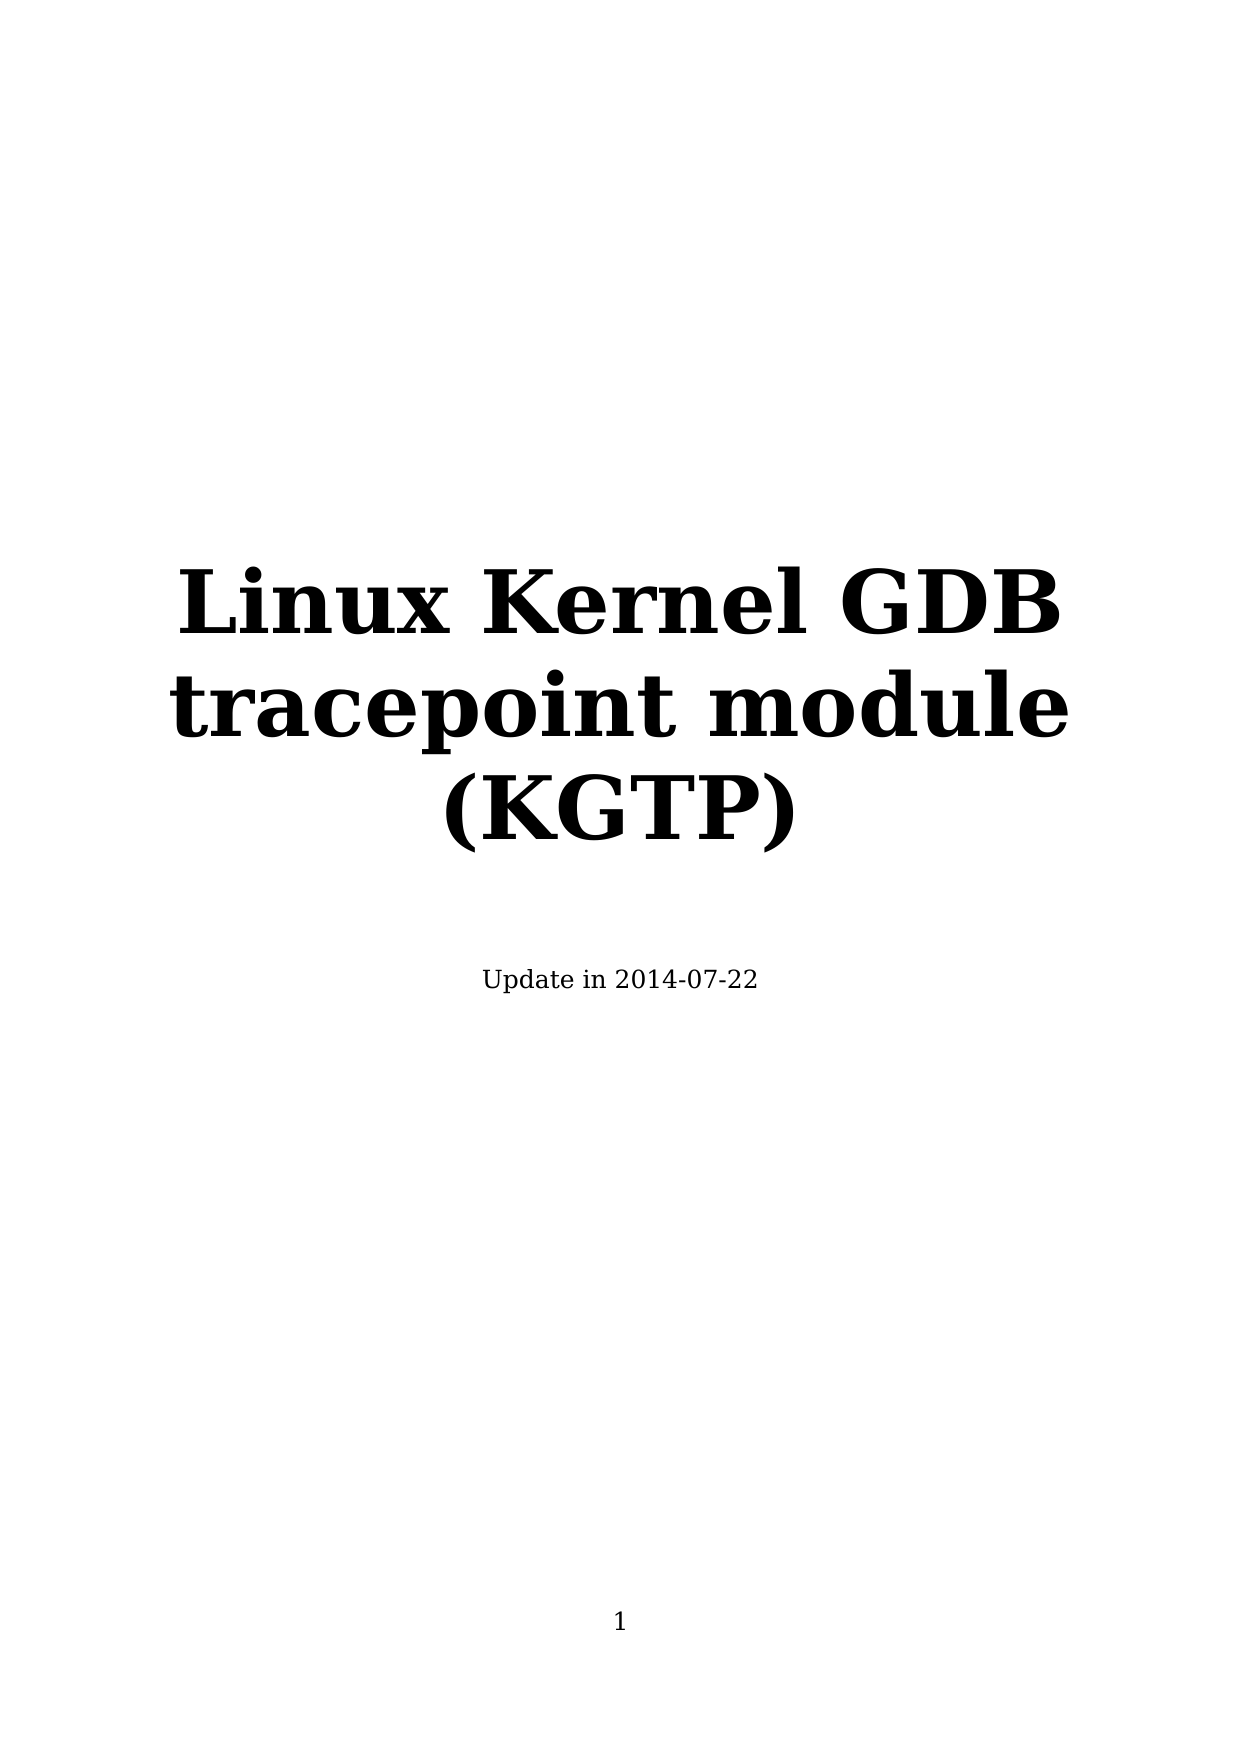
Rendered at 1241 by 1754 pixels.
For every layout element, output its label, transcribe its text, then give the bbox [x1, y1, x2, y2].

text Update in 2014-07-22 [118, 965, 1122, 994]
text (KGTP) [118, 757, 1122, 860]
text Linux Kernel GDB tracepoint module [118, 552, 1122, 757]
